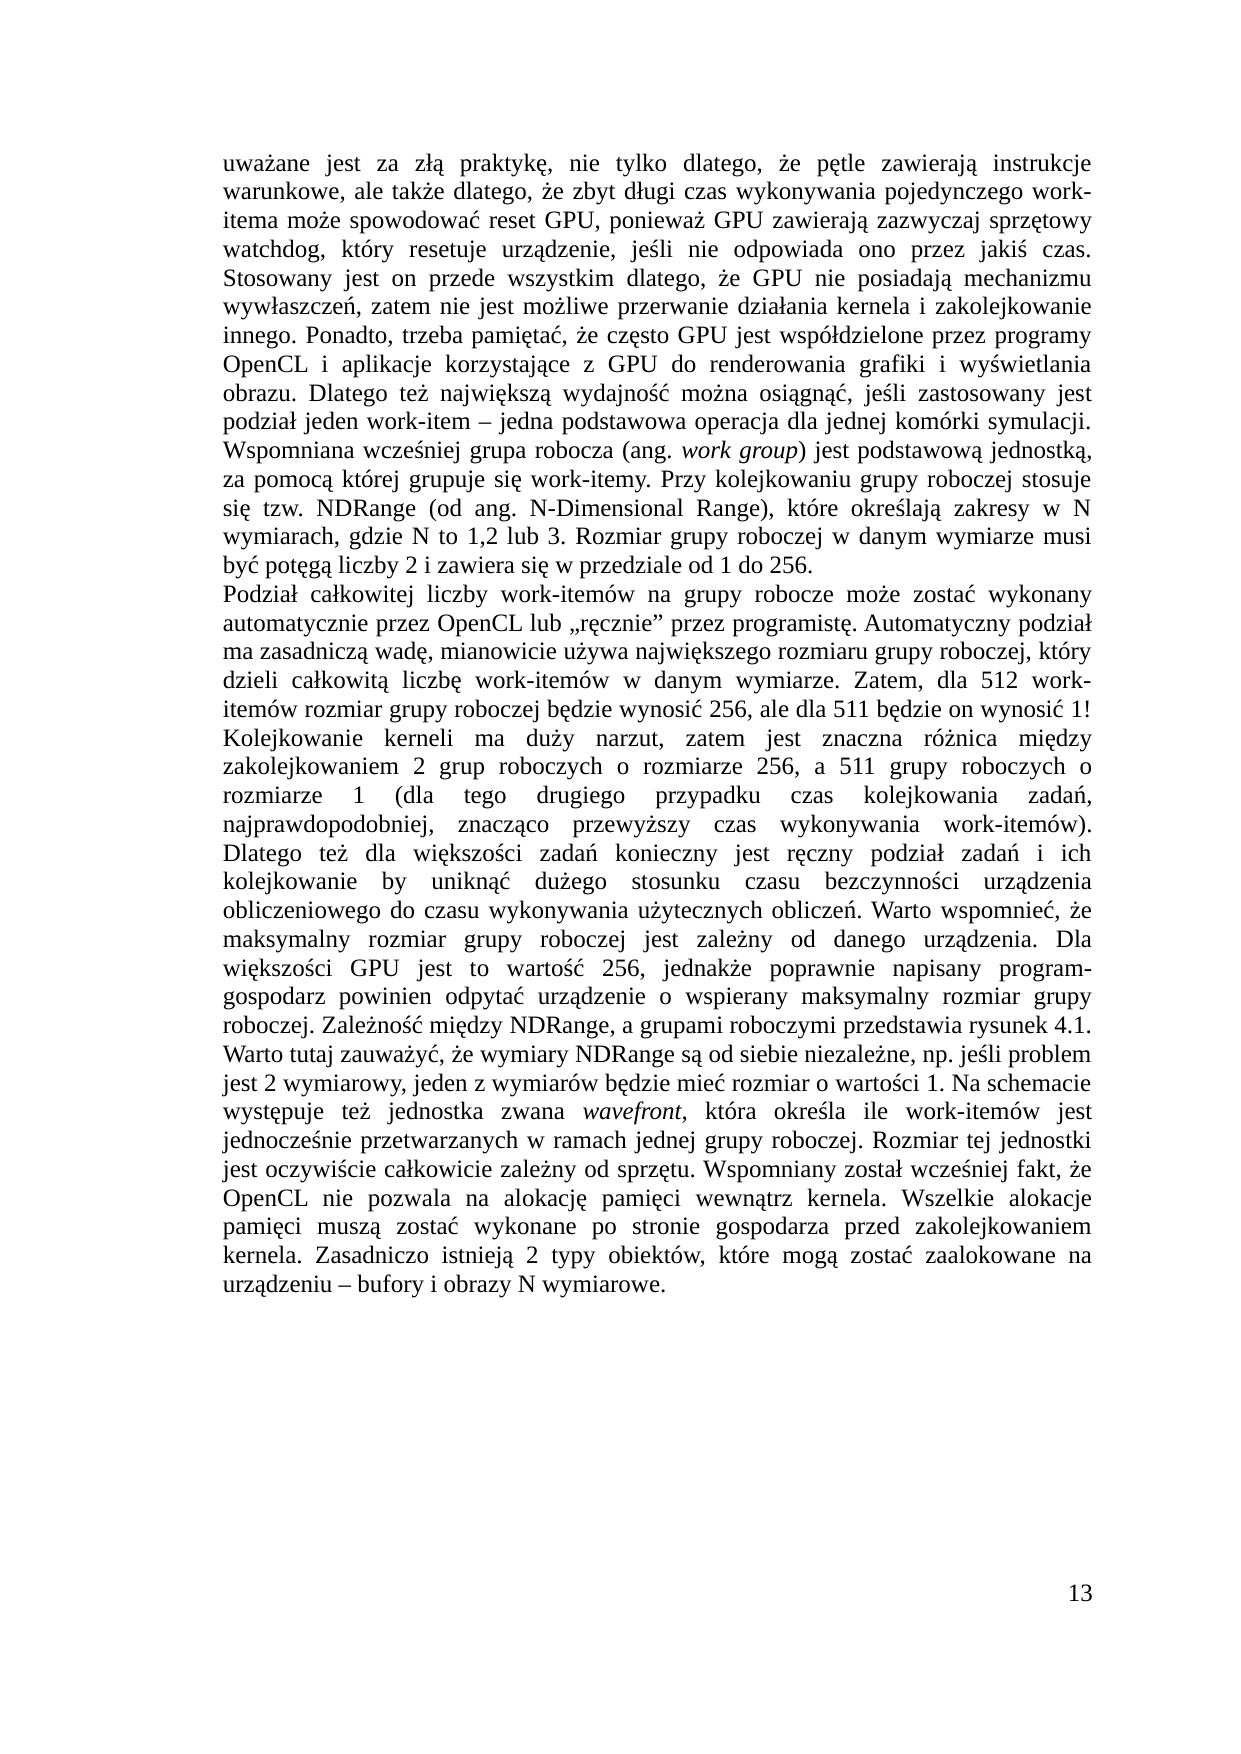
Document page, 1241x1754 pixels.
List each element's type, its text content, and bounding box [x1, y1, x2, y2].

list Podział całkowitej liczby work-itemów na grupy robocze może zostać wykonany automatycznie przez OpenCL lub „ręcznie” przez programistę. Automatyczny podział ma zasadniczą wadę, mianowicie używa największego rozmiaru grupy roboczej, który dzieli całkowitą liczbę work-itemów w danym wymiarze. Zatem, dla 512 work-itemów rozmiar grupy roboczej będzie wynosić 256, ale dla 511 będzie on wynosić 1! Kolejkowanie kerneli ma duży narzut, zatem jest znaczna różnica między zakolejkowaniem 2 grup roboczych o rozmiarze 256, a 511 grupy roboczych o rozmiarze 1 (dla tego drugiego przypadku czas kolejkowania zadań, najprawdopodobniej, znacząco przewyższy czas wykonywania work-itemów). Dlatego też dla większości zadań konieczny jest ręczny podział zadań i ich kolejkowanie by uniknąć dużego stosunku czasu bezczynności urządzenia obliczeniowego do czasu wykonywania użytecznych obliczeń. Warto wspomnieć, że maksymalny rozmiar grupy roboczej jest zależny od danego urządzenia. Dla większości GPU jest to wartość 256, jednakże poprawnie napisany program-gospodarz powinien odpytać urządzenie o wspierany maksymalny rozmiar grupy roboczej. Zależność między NDRange, a grupami roboczymi przedstawia rysunek 4.1. Warto tutaj zauważyć, że wymiary NDRange są od siebie niezależne, np. jeśli problem jest 2 wymiarowy, jeden z wymiarów będzie mieć rozmiar o wartości 1. Na schemacie występuje też jednostka zwana wavefront, która określa ile work-itemów jest jednocześnie przetwarzanych w ramach jednej grupy roboczej. Rozmiar tej jednostki jest oczywiście całkowicie zależny od sprzętu. Wspomniany został wcześniej fakt, że OpenCL nie pozwala na alokację pamięci wewnątrz kernela. Wszelkie alokacje pamięci muszą zostać wykonane po stronie gospodarza przed zakolejkowaniem kernela. Zasadniczo istnieją 2 typy obiektów, które mogą zostać zaalokowane na urządzeniu – bufory i obrazy N wymiarowe. [185, 579, 1093, 1298]
list uważane jest za złą praktykę, nie tylko dlatego, że pętle zawierają instrukcje warunkowe, ale także dlatego, że zbyt długi czas wykonywania pojedynczego work-itema może spowodować reset GPU, ponieważ GPU zawierają zazwyczaj sprzętowy watchdog, który resetuje urządzenie, jeśli nie odpowiada ono przez jakiś czas. Stosowany jest on przede wszystkim dlatego, że GPU nie posiadają mechanizmu wywłaszczeń, zatem nie jest możliwe przerwanie działania kernela i zakolejkowanie innego. Ponadto, trzeba pamiętać, że często GPU jest współdzielone przez programy OpenCL i aplikacje korzystające z GPU do renderowania grafiki i wyświetlania obrazu. Dlatego też największą wydajność można osiągnąć, jeśli zastosowany jest podział jeden work-item – jedna podstawowa operacja dla jednej komórki symulacji. Wspomniana wcześniej grupa robocza (ang. work group) jest podstawową jednostką, za pomocą której grupuje się work-itemy. Przy kolejkowaniu grupy roboczej stosuje się tzw. NDRange (od ang. N-Dimensional Range), które określają zakresy w N wymiarach, gdzie N to 1,2 lub 3. Rozmiar grupy roboczej w danym wymiarze musi być potęgą liczby 2 i zawiera się w przedziale od 1 do 256. [185, 148, 1093, 579]
